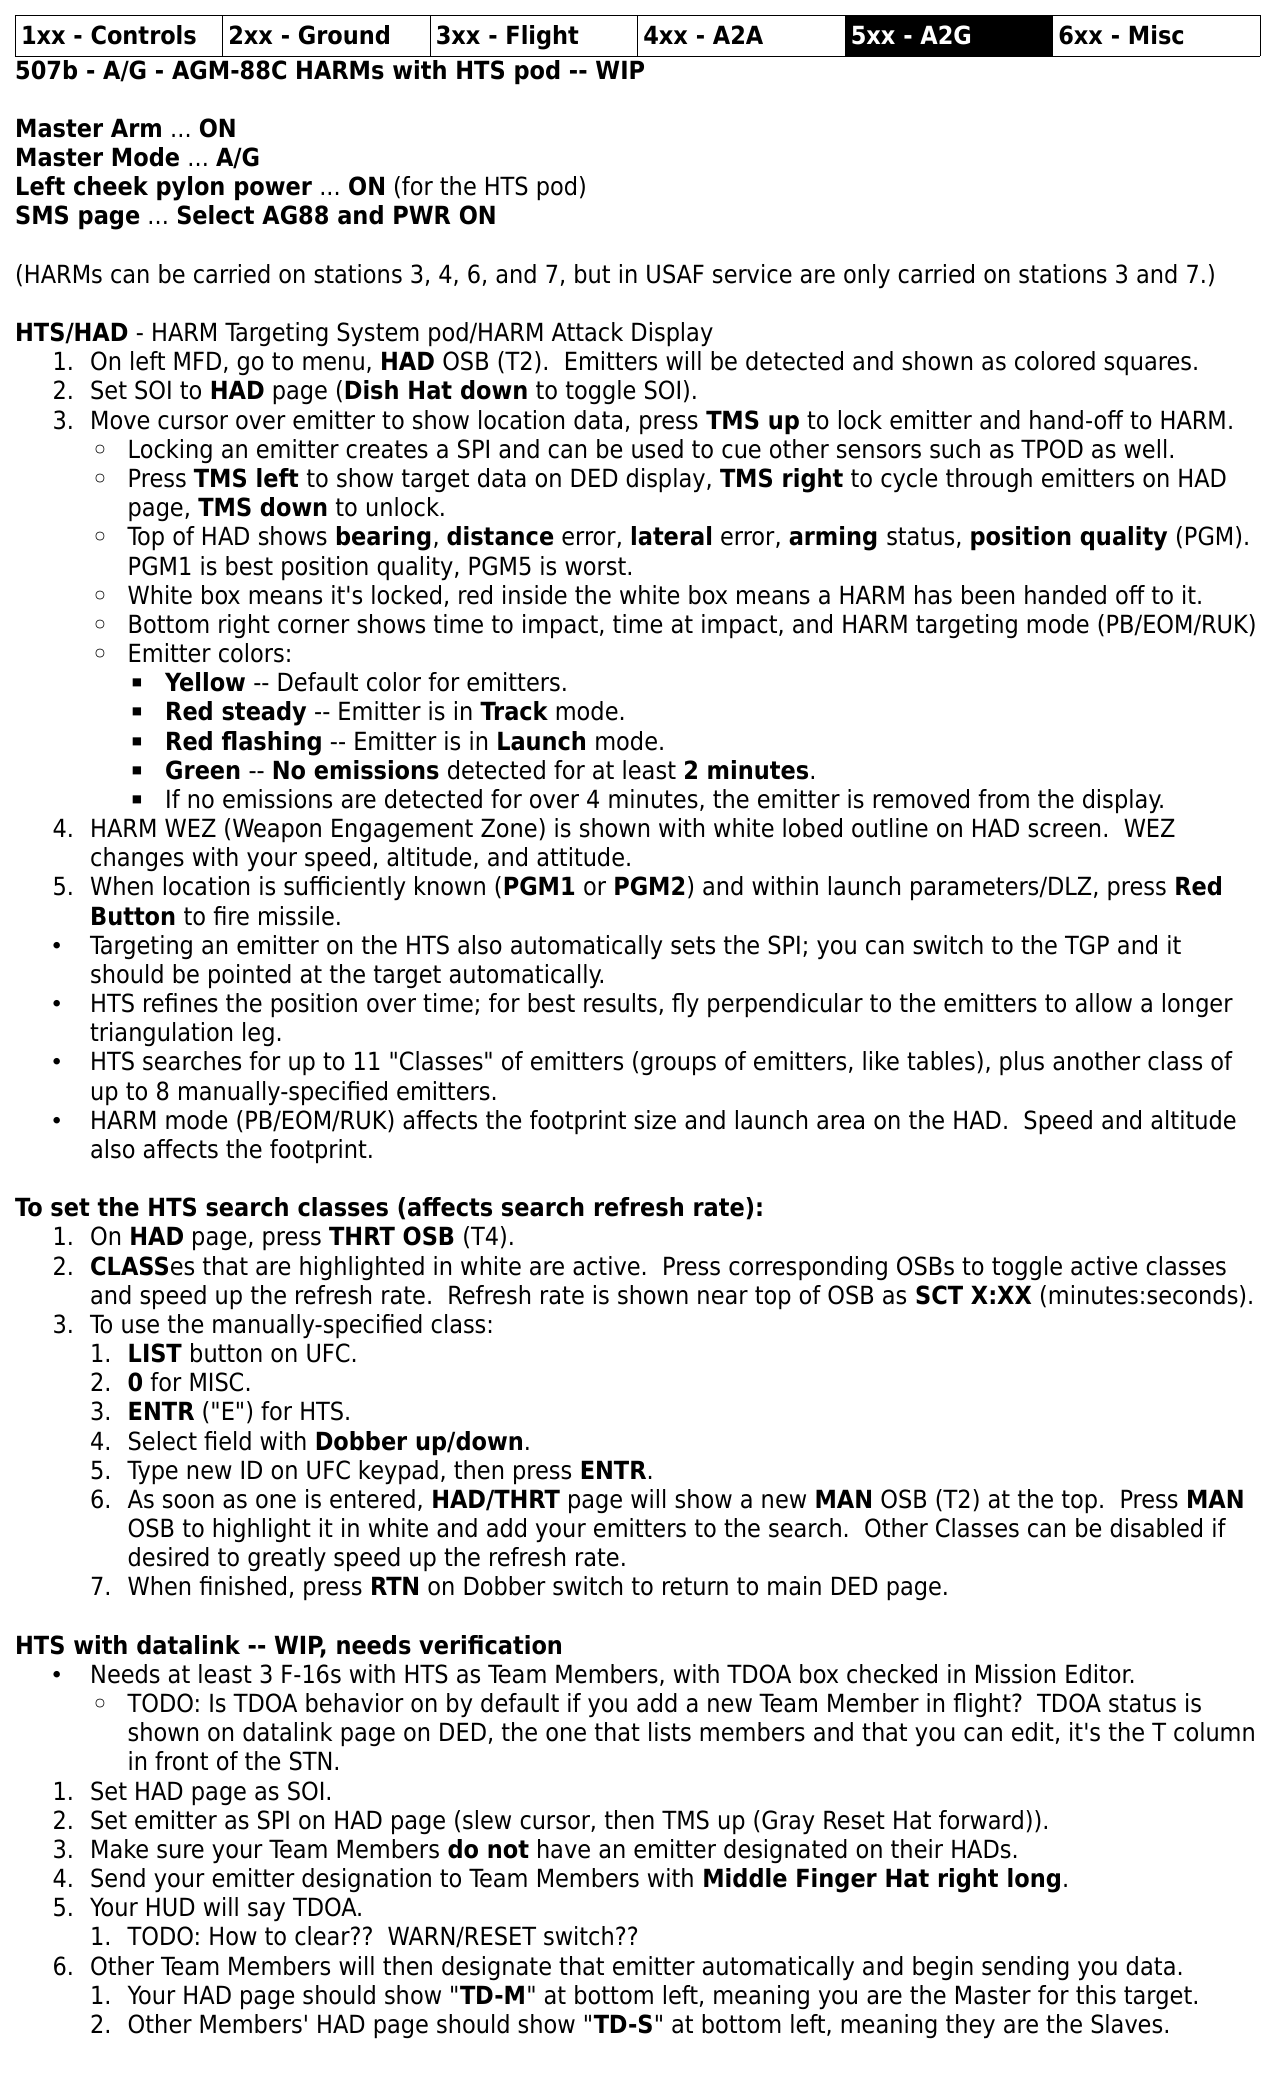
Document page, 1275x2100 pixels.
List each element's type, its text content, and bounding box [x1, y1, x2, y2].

list HTS refines the position over time; for best results, fly perpendicular to the emitters to allow a longer triangulation leg. [52, 989, 1260, 1047]
list Bottom right corner shows time to impact, time at impact, and HARM targeting mode (PB/EOM/RUK) [90, 610, 1260, 639]
list 0 for MISC. [90, 1368, 1260, 1397]
text Master Arm ... ON [15, 114, 1260, 143]
list Red flashing -- Emitter is in Launch mode. [127, 727, 1260, 756]
list Other Team Members will then designate that emitter automatically and begin sending you data. [52, 1952, 1260, 1981]
list TODO: How to clear?? WARN/RESET switch?? [90, 1922, 1260, 1952]
list Targeting an emitter on the HTS also automatically sets the SPI; you can switch to the TGP and it should be pointed at the target automatically. [52, 931, 1260, 989]
list Set SOI to HAD page (Dish Hat down to toggle SOI). [52, 377, 1260, 406]
list Red steady -- Emitter is in Track mode. [127, 697, 1260, 727]
list As soon as one is entered, HAD/THRT page will show a new MAN OSB (T2) at the top. Press MAN OSB to highlight it in white and add your emitters to the search. Other Classes can be disabled if desired to greatly speed up the refresh rate. [90, 1485, 1260, 1572]
list Emitter colors: [90, 639, 1260, 668]
table_header 4xx - A2A [638, 16, 845, 56]
text Left cheek pylon power ... ON (for the HTS pod) [15, 172, 1260, 202]
list Type new ID on UFC keypad, then press ENTR. [90, 1456, 1260, 1485]
list HARM WEZ (Weapon Engagement Zone) is shown with white lobed outline on HAD screen. WEZ changes with your speed, altitude, and attitude. [52, 814, 1260, 872]
list HARM mode (PB/EOM/RUK) affects the footprint size and launch area on the HAD. Speed and altitude also affects the footprint. [52, 1106, 1260, 1164]
text SMS page ... Select AG88 and PWR ON [15, 202, 1260, 231]
table_header 5xx - A2G [846, 16, 1052, 56]
list CLASSes that are highlighted in white are active. Press corresponding OSBs to toggle active classes and speed up the refresh rate. Refresh rate is shown near top of OSB as SCT X:XX (minutes:seconds). [52, 1252, 1260, 1310]
table_header 1xx - Controls [16, 16, 222, 56]
list Press TMS left to show target data on DED display, TMS right to cycle through emitters on HAD page, TMS down to unlock. [90, 464, 1260, 522]
text (HARMs can be carried on stations 3, 4, 6, and 7, but in USAF service are only carried on stations 3 and 7.) [15, 260, 1260, 289]
list Select field with Dobber up/down. [90, 1427, 1260, 1456]
list Move cursor over emitter to show location data, press TMS up to lock emitter and hand-off to HARM. [52, 406, 1260, 435]
list Locking an emitter creates a SPI and can be used to cue other sensors such as TPOD as well. [90, 435, 1260, 464]
list Green -- No emissions detected for at least 2 minutes. [127, 756, 1260, 785]
list HTS searches for up to 11 "Classes" of emitters (groups of emitters, like tables), plus another class of up to 8 manually-specified emitters. [52, 1047, 1260, 1106]
list TODO: Is TDOA behavior on by default if you add a new Team Member in flight? TDOA status is shown on datalink page on DED, the one that lists members and that you can edit, it's the T column in front of the STN. [90, 1689, 1260, 1777]
text 507b - A/G - AGM-88C HARMs with HTS pod -- WIP [15, 57, 1260, 85]
list Top of HAD shows bearing, distance error, lateral error, arming status, position quality (PGM). PGM1 is best position quality, PGM5 is worst. [90, 522, 1260, 581]
list White box means it's locked, red inside the white box means a HARM has been handed off to it. [90, 581, 1260, 610]
list On HAD page, press THRT OSB (T4). [52, 1222, 1260, 1252]
text To set the HTS search classes (affects search refresh rate): [15, 1193, 1260, 1222]
text Master Mode ... A/G [15, 143, 1260, 172]
list Your HUD will say TDOA. [52, 1893, 1260, 1922]
list Other Members' HAD page should show "TD-S" at bottom left, meaning they are the Slaves. [90, 2010, 1260, 2039]
table_header 6xx - Misc [1053, 16, 1260, 56]
list LIST button on UFC. [90, 1339, 1260, 1368]
table_header 3xx - Flight [431, 16, 637, 56]
table_header 2xx - Ground [223, 16, 430, 56]
list When finished, press RTN on Dobber switch to return to main DED page. [90, 1572, 1260, 1602]
list Set emitter as SPI on HAD page (slew cursor, then TMS up (Gray Reset Hat forward)). [52, 1806, 1260, 1835]
list Needs at least 3 F-16s with HTS as Team Members, with TDOA box checked in Mission Editor. [52, 1660, 1260, 1689]
text HTS with datalink -- WIP, needs verification [15, 1631, 1260, 1660]
list Make sure your Team Members do not have an emitter designated on their HADs. [52, 1835, 1260, 1864]
list When location is sufficiently known (PGM1 or PGM2) and within launch parameters/DLZ, press Red Button to fire missile. [52, 872, 1260, 931]
list ENTR ("E") for HTS. [90, 1397, 1260, 1427]
text HTS/HAD - HARM Targeting System pod/HARM Attack Display [15, 318, 1260, 347]
list Set HAD page as SOI. [52, 1777, 1260, 1806]
list Your HAD page should show "TD-M" at bottom left, meaning you are the Master for this target. [90, 1981, 1260, 2010]
list On left MFD, go to menu, HAD OSB (T2). Emitters will be detected and shown as colored squares. [52, 347, 1260, 377]
list To use the manually-specified class: [52, 1310, 1260, 1339]
list Send your emitter designation to Team Members with Middle Finger Hat right long. [52, 1864, 1260, 1893]
list If no emissions are detected for over 4 minutes, the emitter is removed from the display. [127, 785, 1260, 814]
list Yellow -- Default color for emitters. [127, 668, 1260, 697]
